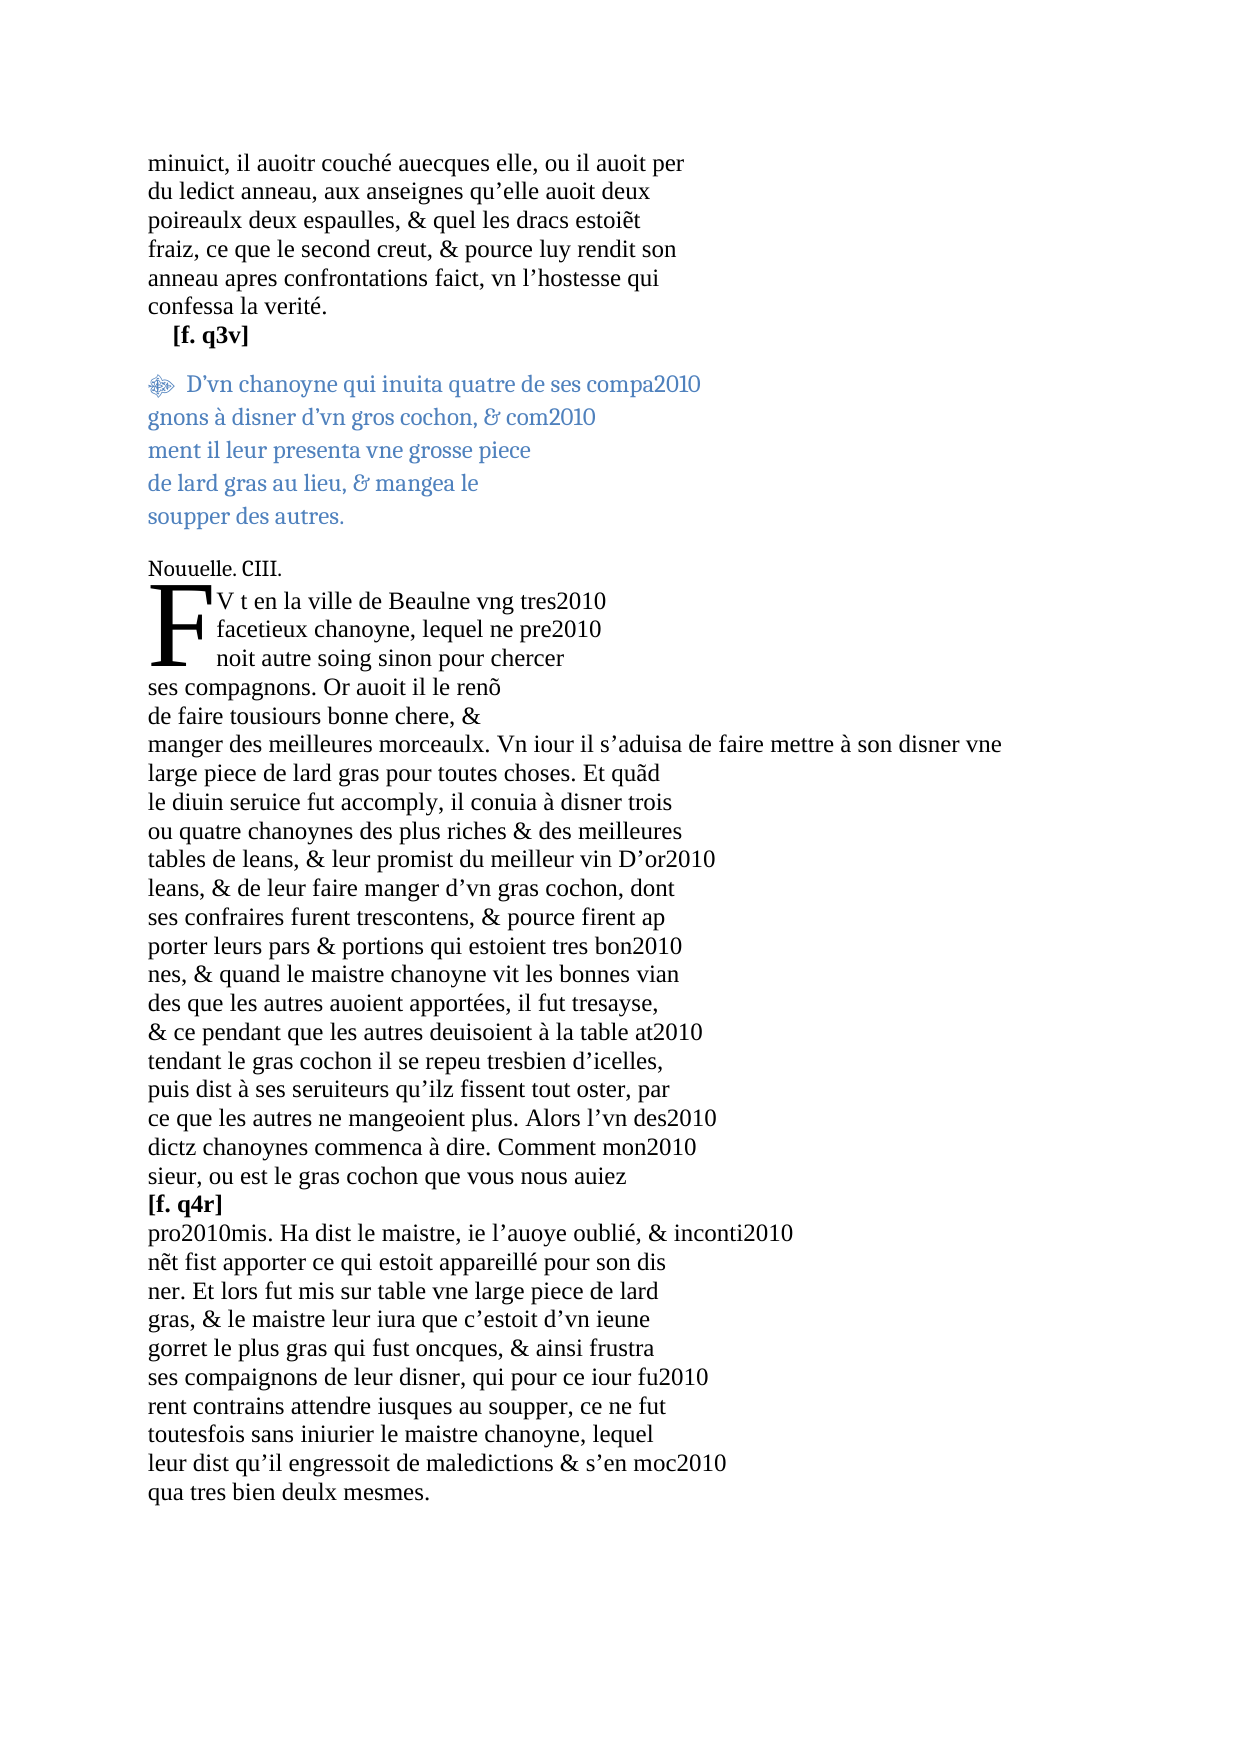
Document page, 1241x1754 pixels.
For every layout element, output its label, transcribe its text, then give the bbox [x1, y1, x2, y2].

text [f. q3v] [148, 320, 1093, 349]
subtitle ❧ D’vn chanoyne qui inuita quatre de ses compa2010 gnons à disner d’vn gros cochon, & com2010 ment il leur presenta vne grosse piece de lard gras au lieu, & mangea le soupper des autres. [148, 370, 1093, 531]
text minuict, il auoitr couché auecques elle, ou il auoit per du ledict anneau, aux anseignes qu’elle auoit deux poireaulx deux espaulles, & quel les dracs estoiẽt fraiz, ce que le second creut, & pource luy rendit son anneau apres confrontations faict, vn l’hostesse qui confessa la verité. [148, 148, 1093, 320]
text FV t en la ville de Beaulne vng tres2010 facetieux chanoyne, lequel ne pre2010 noit autre soing sinon pour chercer ses compagnons. Or auoit il le renõ de faire tousiours bonne chere, & manger des meilleures morceaulx. Vn iour il s’aduisa de faire mettre à son disner vne large piece de lard gras pour toutes choses. Et quãd le diuin seruice fut accomply, il conuia à disner trois ou quatre chanoynes des plus riches & des meilleures tables de leans, & leur promist du meilleur vin D’or2010 leans, & de leur faire manger d’vn gras cochon, dont ses confraires furent trescontens, & pource firent ap porter leurs pars & portions qui estoient tres bon2010 nes, & quand le maistre chanoyne vit les bonnes vian des que les autres auoient apportées, il fut tresayse, & ce pendant que les autres deuisoient à la table at2010 tendant le gras cochon il se repeu tresbien d’icelles, puis dist à ses seruiteurs qu’ilz fissent tout oster, par ce que les autres ne mangeoient plus. Alors l’vn des2010 dictz chanoynes commenca à dire. Comment mon2010 sieur, ou est le gras cochon que vous nous auiez [f. q4r] pro2010mis. Ha dist le maistre, ie l’auoye oublié, & inconti2010 nẽt fist apporter ce qui estoit appareillé pour son dis ner. Et lors fut mis sur table vne large piece de lard gras, & le maistre leur iura que c’estoit d’vn ieune gorret le plus gras qui fust oncques, & ainsi frustra ses compaignons de leur disner, qui pour ce iour fu2010 rent contrains attendre iusques au soupper, ce ne fut toutesfois sans iniurier le maistre chanoyne, lequel leur dist qu’il engressoit de maledictions & s’en moc2010 qua tres bien deulx mesmes. [148, 586, 1093, 1506]
subtitle Nouuelle. CIII. [148, 556, 1093, 582]
